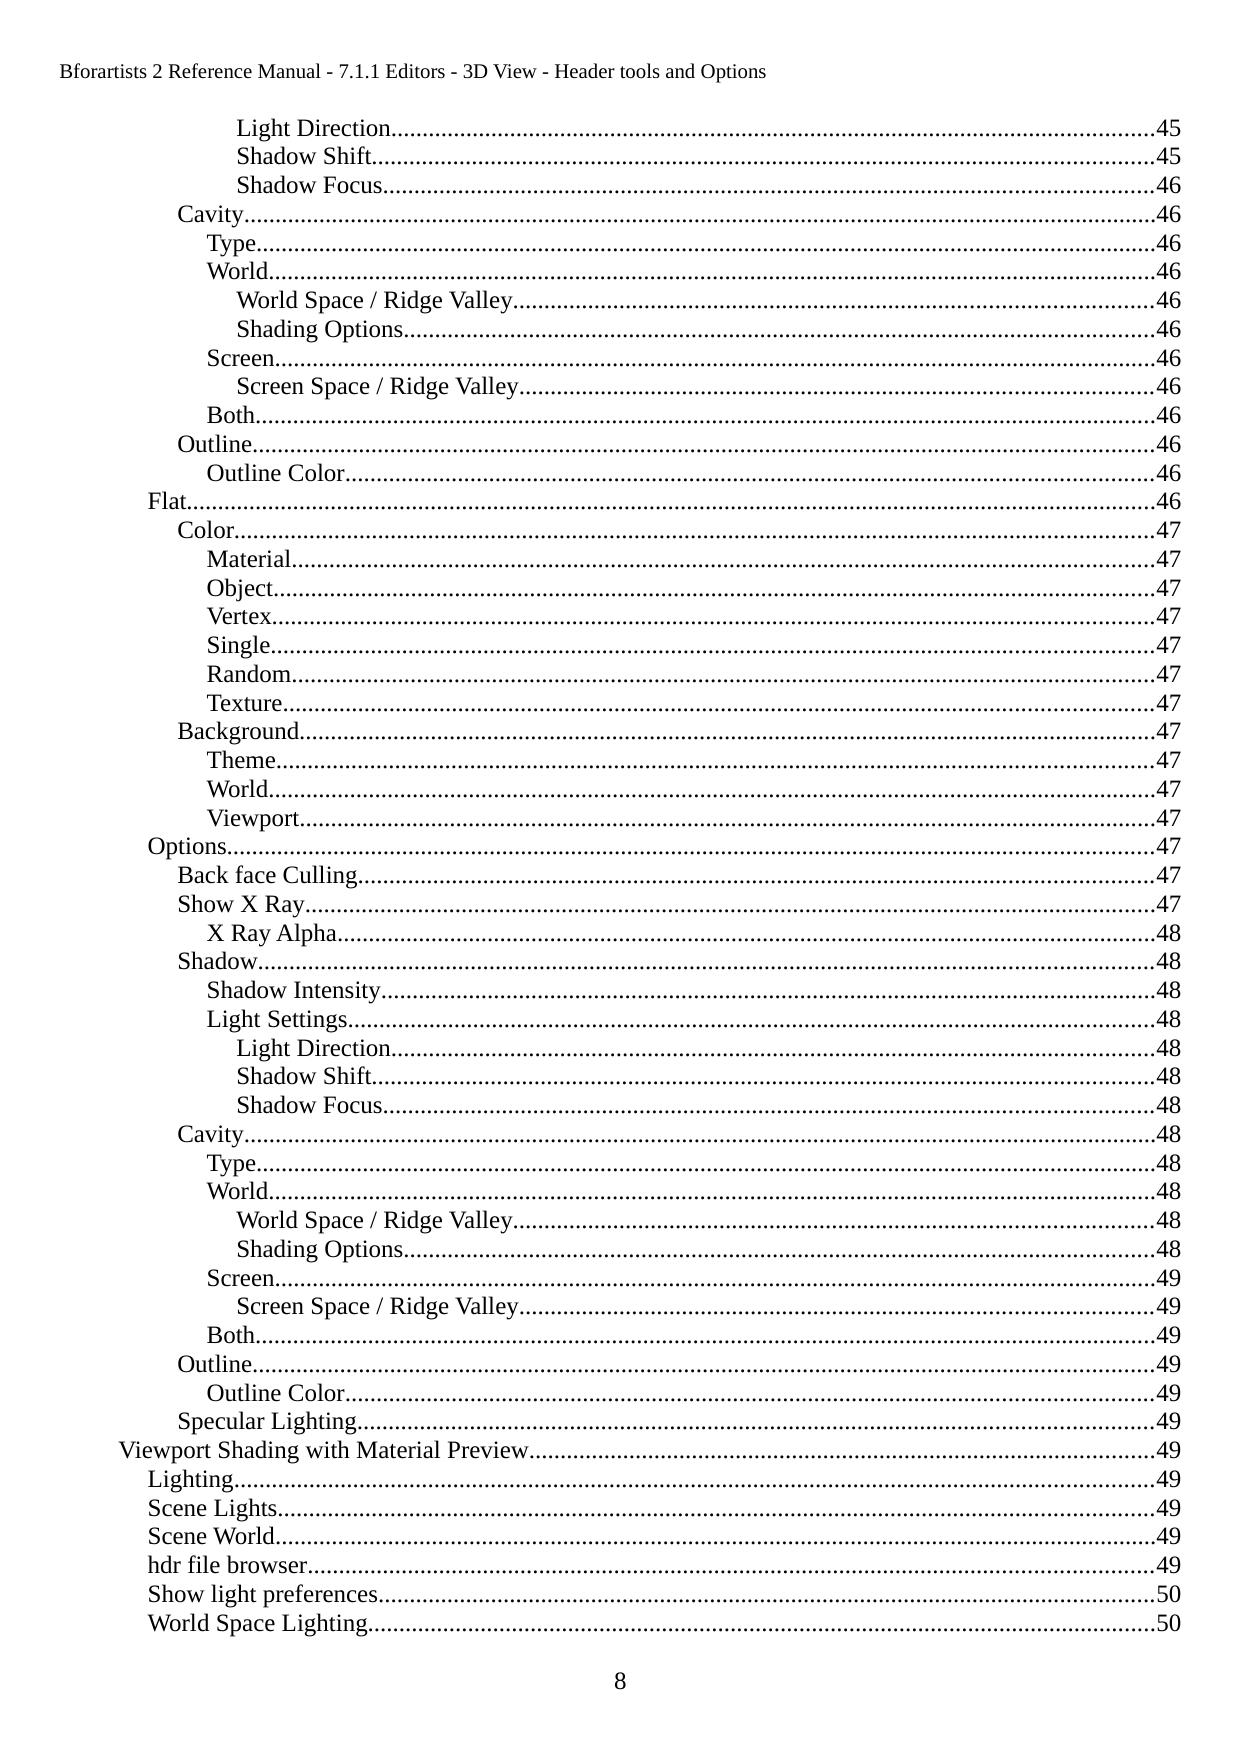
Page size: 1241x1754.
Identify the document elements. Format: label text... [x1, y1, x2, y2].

text Light Direction 45 [236, 113, 1181, 141]
text Back face Culling 47 [177, 860, 1181, 889]
text Background 47 [177, 716, 1181, 745]
text Shadow Shift 48 [236, 1061, 1181, 1090]
text Flat 46 [147, 486, 1181, 515]
text Type 48 [206, 1148, 1181, 1176]
text Lighting 49 [147, 1464, 1181, 1493]
text World 46 [206, 256, 1181, 285]
text Outline 46 [177, 429, 1181, 458]
text Shadow 48 [177, 946, 1181, 975]
text Shadow Intensity 48 [206, 975, 1181, 1004]
text World Space / Ridge Valley 48 [236, 1205, 1181, 1234]
text Light Direction 48 [236, 1033, 1181, 1061]
text Screen Space / Ridge Valley 49 [236, 1291, 1181, 1320]
text Light Settings 48 [206, 1004, 1181, 1033]
text Both 46 [206, 400, 1181, 429]
text Options 47 [147, 831, 1181, 860]
text Vertex 47 [206, 601, 1181, 630]
text Random 47 [206, 659, 1181, 688]
text Shading Options 48 [236, 1234, 1181, 1263]
text Type 46 [206, 228, 1181, 256]
text Screen 49 [206, 1263, 1181, 1291]
text hdr file browser 49 [147, 1550, 1181, 1579]
text World 48 [206, 1176, 1181, 1205]
text Viewport 47 [206, 803, 1181, 831]
text Theme 47 [206, 745, 1181, 774]
text Outline Color 49 [206, 1378, 1181, 1406]
text Scene World 49 [147, 1521, 1181, 1550]
text Shadow Focus 46 [236, 170, 1181, 199]
text Show X Ray 47 [177, 889, 1181, 918]
text Screen 46 [206, 343, 1181, 371]
text Outline 49 [177, 1349, 1181, 1378]
text Screen Space / Ridge Valley 46 [236, 371, 1181, 400]
text World Space / Ridge Valley 46 [236, 285, 1181, 314]
text Both 49 [206, 1320, 1181, 1349]
text Outline Color 46 [206, 458, 1181, 486]
text Scene Lights 49 [147, 1493, 1181, 1521]
text Viewport Shading with Material Preview 49 [118, 1435, 1181, 1464]
text Single 47 [206, 630, 1181, 659]
text Show light preferences 50 [147, 1579, 1181, 1608]
text World Space Lighting 50 [147, 1608, 1181, 1636]
text Material 47 [206, 544, 1181, 573]
text Cavity 46 [177, 199, 1181, 228]
text Cavity 48 [177, 1119, 1181, 1148]
text Shading Options 46 [236, 314, 1181, 343]
text Shadow Shift 45 [236, 141, 1181, 170]
text Object 47 [206, 573, 1181, 601]
text Texture 47 [206, 688, 1181, 716]
text Specular Lighting 49 [177, 1406, 1181, 1435]
text X Ray Alpha 48 [206, 918, 1181, 946]
text World 47 [206, 774, 1181, 803]
text Color 47 [177, 515, 1181, 544]
text Shadow Focus 48 [236, 1090, 1181, 1119]
